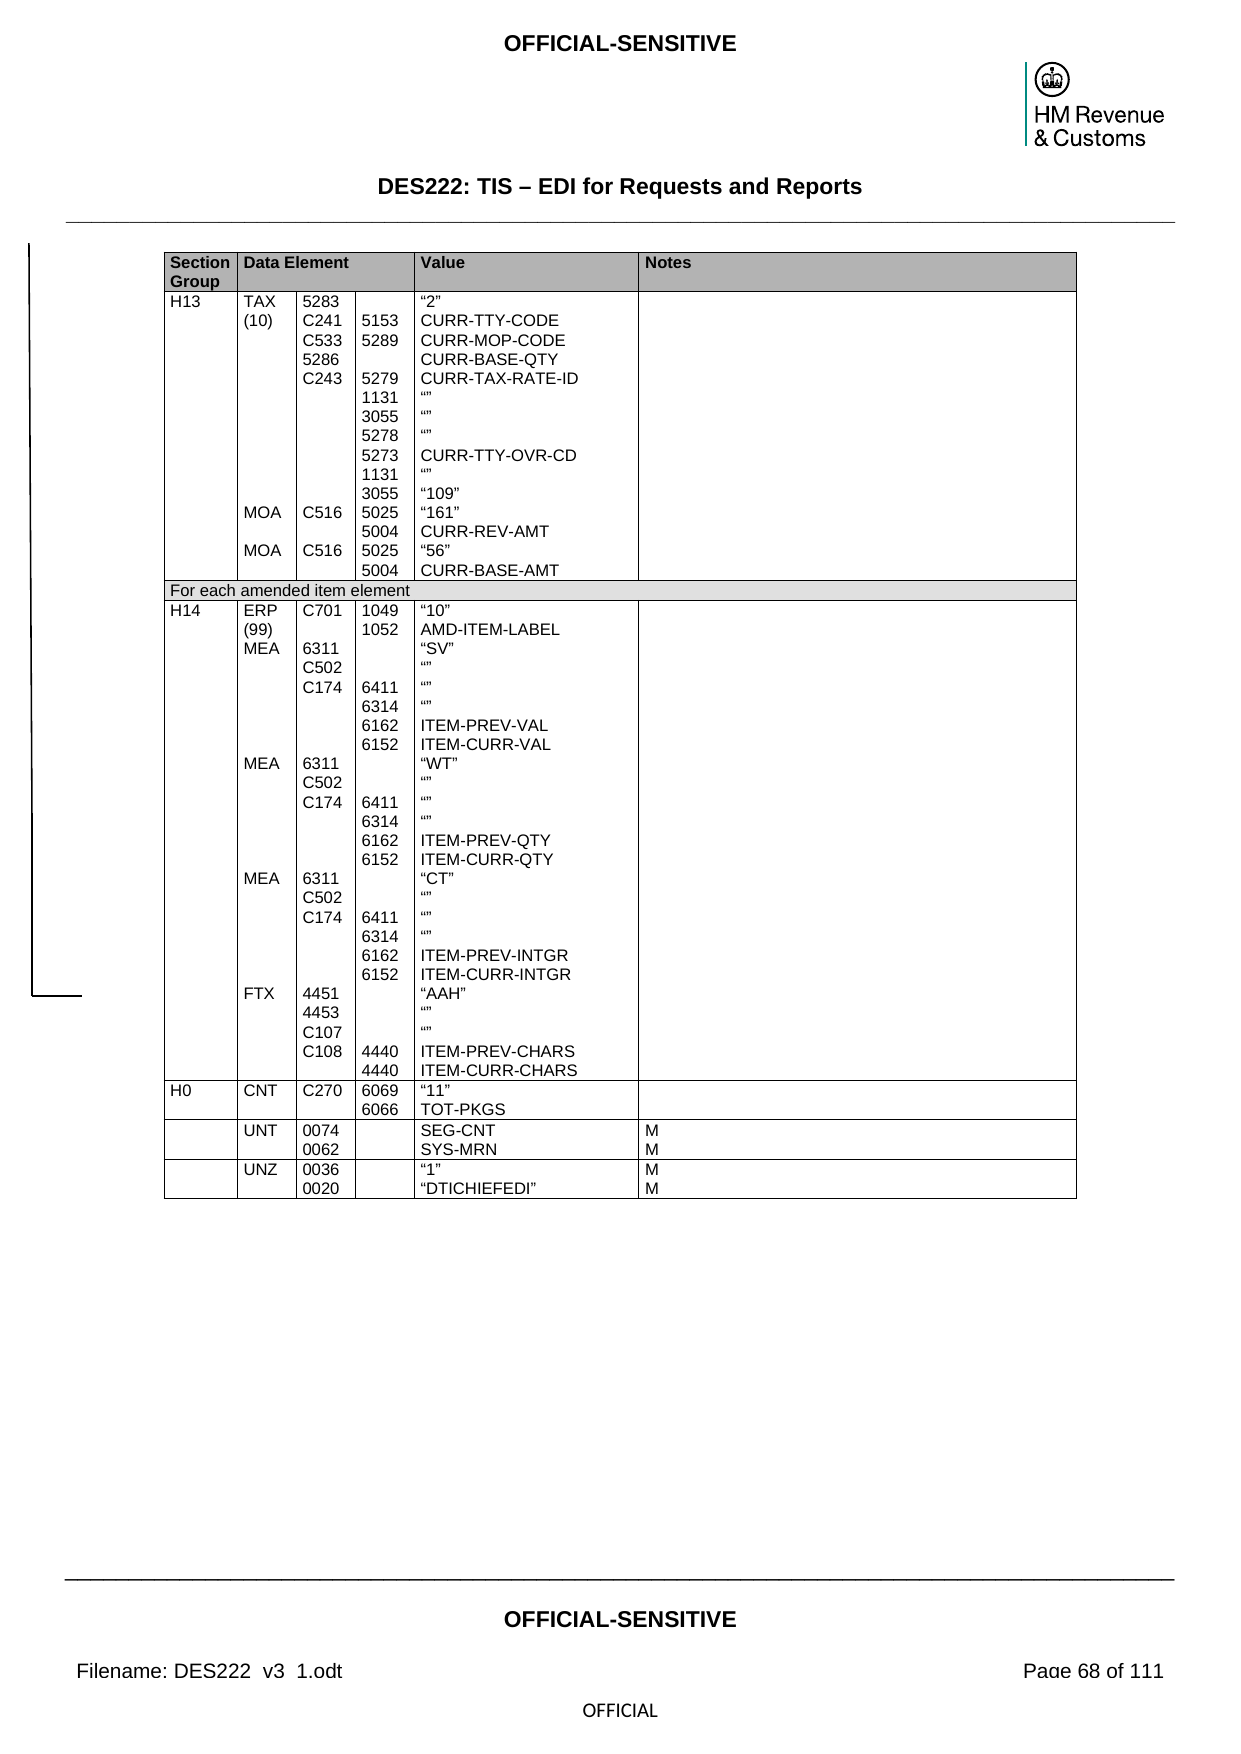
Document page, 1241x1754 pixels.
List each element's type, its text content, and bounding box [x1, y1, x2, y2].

table_cell UNT [238, 1120, 296, 1159]
table_cell [639, 754, 1076, 869]
table_cell 6411 6314 6162 6152 [356, 869, 414, 984]
table_cell [165, 639, 237, 754]
table_cell 6311 C502 C174 [297, 754, 355, 869]
table_cell [639, 984, 1076, 1080]
table_cell FTX [238, 984, 296, 1080]
table_header Section Group [165, 253, 237, 291]
table_cell H13 [165, 292, 237, 503]
table_cell UNZ [238, 1160, 296, 1198]
table_cell [165, 754, 237, 869]
table_cell 6411 6314 6162 6152 [356, 754, 414, 869]
table_cell 6311 C502 C174 [297, 869, 355, 984]
table_cell TAX (10) [238, 292, 296, 503]
table_cell “10” AMD-ITEM-LABEL [415, 601, 638, 639]
table_cell MEA [238, 869, 296, 984]
table_cell [639, 541, 1076, 579]
table_header Value [415, 253, 638, 291]
table_header Data Element [238, 253, 414, 291]
table_cell C516 [297, 503, 355, 541]
table_cell 1049 1052 [356, 601, 414, 639]
table_cell C701 [297, 601, 355, 639]
table_cell MEA [238, 754, 296, 869]
table_cell C516 [297, 541, 355, 579]
table_cell [165, 1120, 237, 1159]
table_cell “56” CURR-BASE-AMT [415, 541, 638, 579]
table_cell 0074 0062 [297, 1120, 355, 1159]
table_cell [356, 1120, 414, 1159]
table_cell 5283 C241 C533 5286 C243 [297, 292, 355, 503]
table_cell [165, 984, 237, 1080]
table_cell “CT” “” “” “” ITEM-PREV-INTGR ITEM-CURR-INTGR [415, 869, 638, 984]
table_cell [165, 869, 237, 984]
table_cell [165, 503, 237, 541]
table_cell [639, 503, 1076, 541]
table_cell CNT [238, 1081, 296, 1119]
table_cell “WT” “” “” “” ITEM-PREV-QTY ITEM-CURR-QTY [415, 754, 638, 869]
table_cell [356, 1160, 414, 1198]
table_cell 6411 6314 6162 6152 [356, 639, 414, 754]
table_cell “SV” “” “” “” ITEM-PREV-VAL ITEM-CURR-VAL [415, 639, 638, 754]
table_cell MEA [238, 639, 296, 754]
table_cell “161” CURR-REV-AMT [415, 503, 638, 541]
table_cell ERP (99) [238, 601, 296, 639]
table_cell For each amended item element [165, 581, 1076, 600]
table_cell [165, 541, 237, 579]
table_cell 0036 0020 [297, 1160, 355, 1198]
table_cell C270 [297, 1081, 355, 1119]
table_cell 5025 5004 [356, 541, 414, 579]
table_cell 5025 5004 [356, 503, 414, 541]
table_cell “AAH” “” “” ITEM-PREV-CHARS ITEM-CURR-CHARS [415, 984, 638, 1080]
table_header Notes [639, 253, 1076, 291]
table_cell M M [639, 1120, 1076, 1159]
table_cell [639, 639, 1076, 754]
table_cell [639, 292, 1076, 503]
table_cell MOA [238, 503, 296, 541]
table_cell H0 [165, 1081, 237, 1119]
table_cell “11” TOT-PKGS [415, 1081, 638, 1119]
table_cell [639, 601, 1076, 639]
table_cell H14 [165, 601, 237, 639]
table_cell 5153 5289 5279 1131 3055 5278 5273 1131 3055 [356, 292, 414, 503]
table_cell SEG-CNT SYS-MRN [415, 1120, 638, 1159]
table_cell “1” “DTICHIEFEDI” [415, 1160, 638, 1198]
table_cell MOA [238, 541, 296, 579]
table_cell 4440 4440 [356, 984, 414, 1080]
table_cell 6311 C502 C174 [297, 639, 355, 754]
table_cell “2” CURR-TTY-CODE CURR-MOP-CODE CURR-BASE-QTY CURR-TAX-RATE-ID “” “” “” CURR-TTY-OVR-CD “” “109” [415, 292, 638, 503]
table_cell 6069 6066 [356, 1081, 414, 1119]
table_cell [639, 869, 1076, 984]
table_cell [165, 1160, 237, 1198]
table_cell 4451 4453 C107 C108 [297, 984, 355, 1080]
table_cell [639, 1081, 1076, 1119]
table_cell M M [639, 1160, 1076, 1198]
